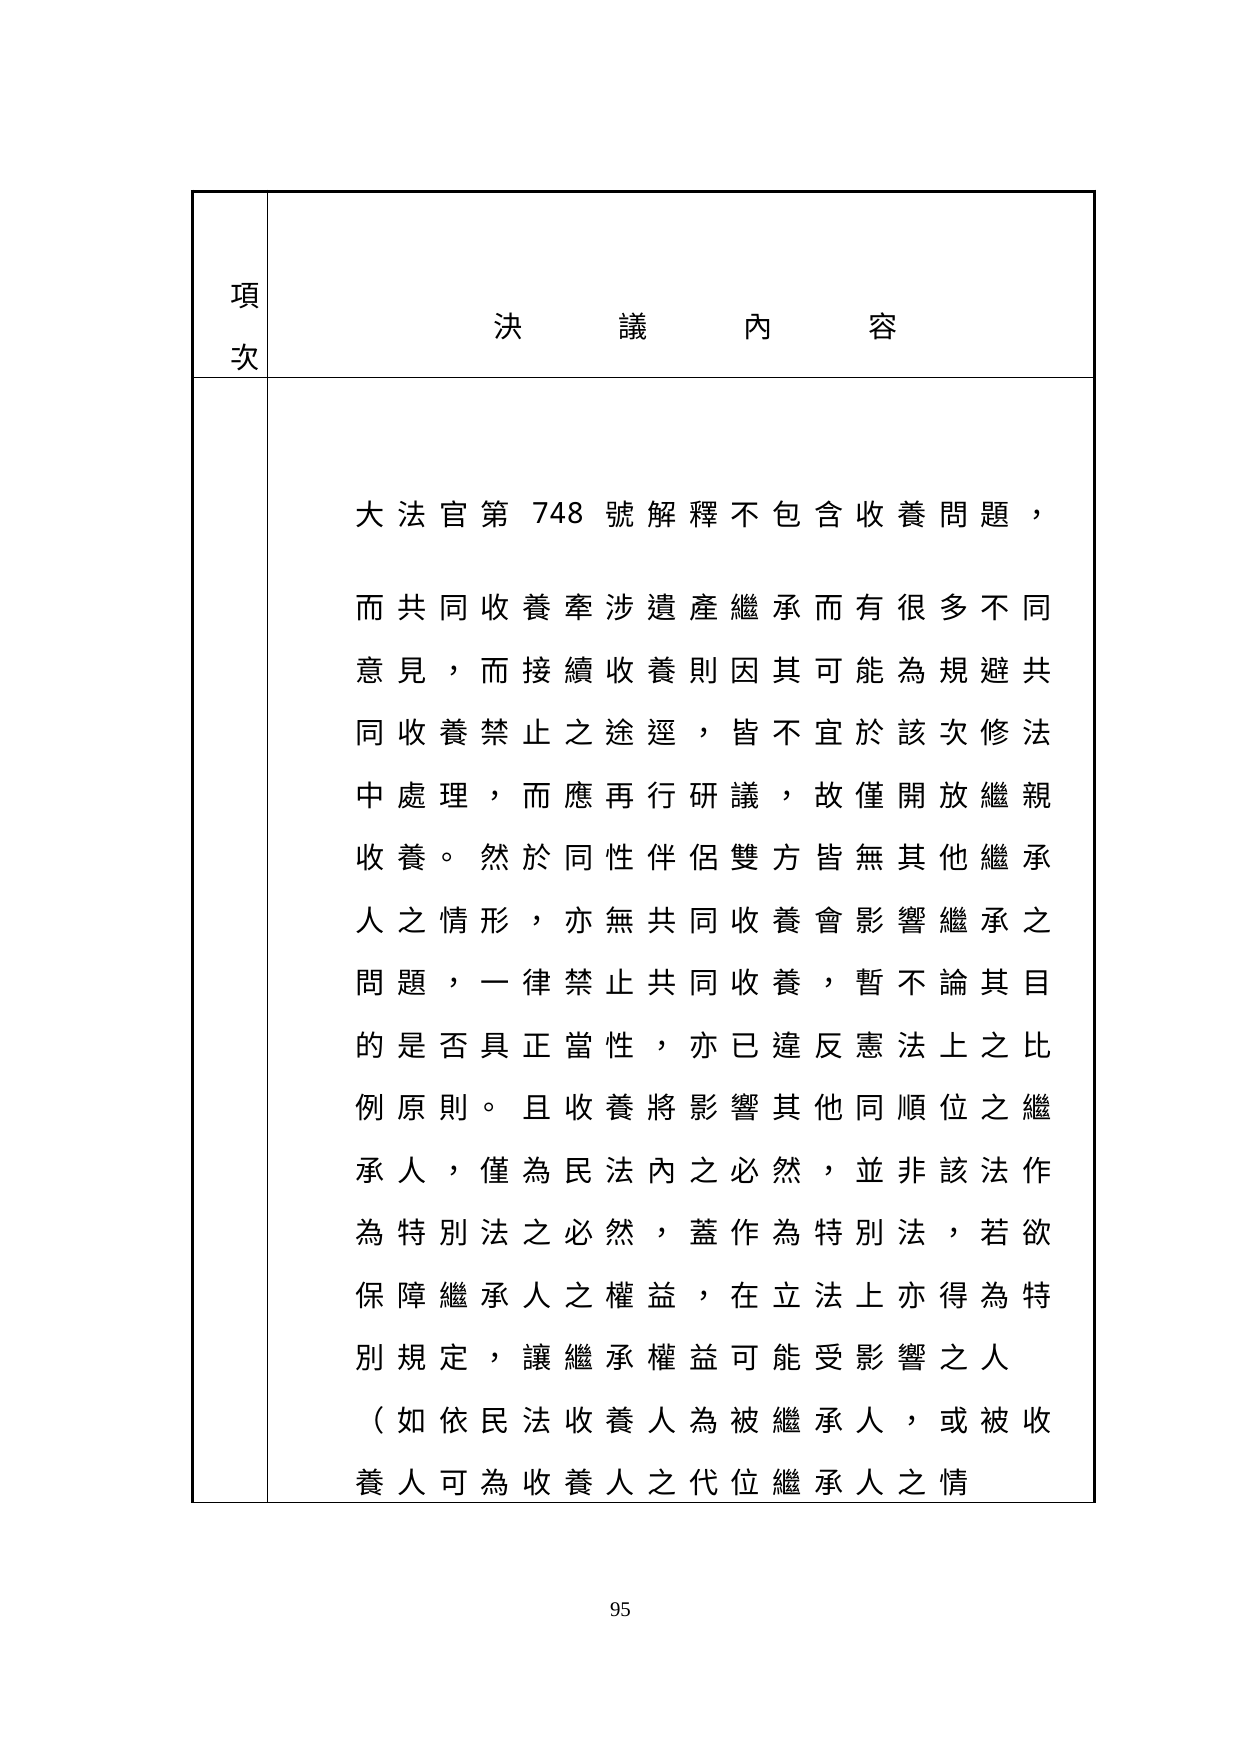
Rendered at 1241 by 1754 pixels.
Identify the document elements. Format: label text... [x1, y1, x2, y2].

table_cell [194, 378, 267, 1502]
table_header 項次 [194, 193, 267, 377]
table_header 決 議 內 容 [268, 193, 1093, 377]
table_cell 大法官第748號解釋不包含收養問題，而共同收養牽涉遺產繼承而有很多不同意見，而接續收養則因其可能為規避共同收養禁止之途逕，皆不宜於該次修法中處理，而應再行研議，故僅開放繼親收養。然於同性伴侶雙方皆無其他繼承人之情形，亦無共同收養會影響繼承之問題，一律禁止共同收養，暫不論其目的是否具正當性，亦已違反憲法上之比例原則。且收養將影響其他同順位之繼承人，僅為民法內之必然，並非該法作為特別法之必然，蓋作為特別法，若欲保障繼承人之權益，在立法上亦得為特別規定，讓繼承權益可能受影響之人（如依民法收養人為被繼承人，或被收養人可為收養人之代位繼承人之情 [268, 378, 1093, 1502]
